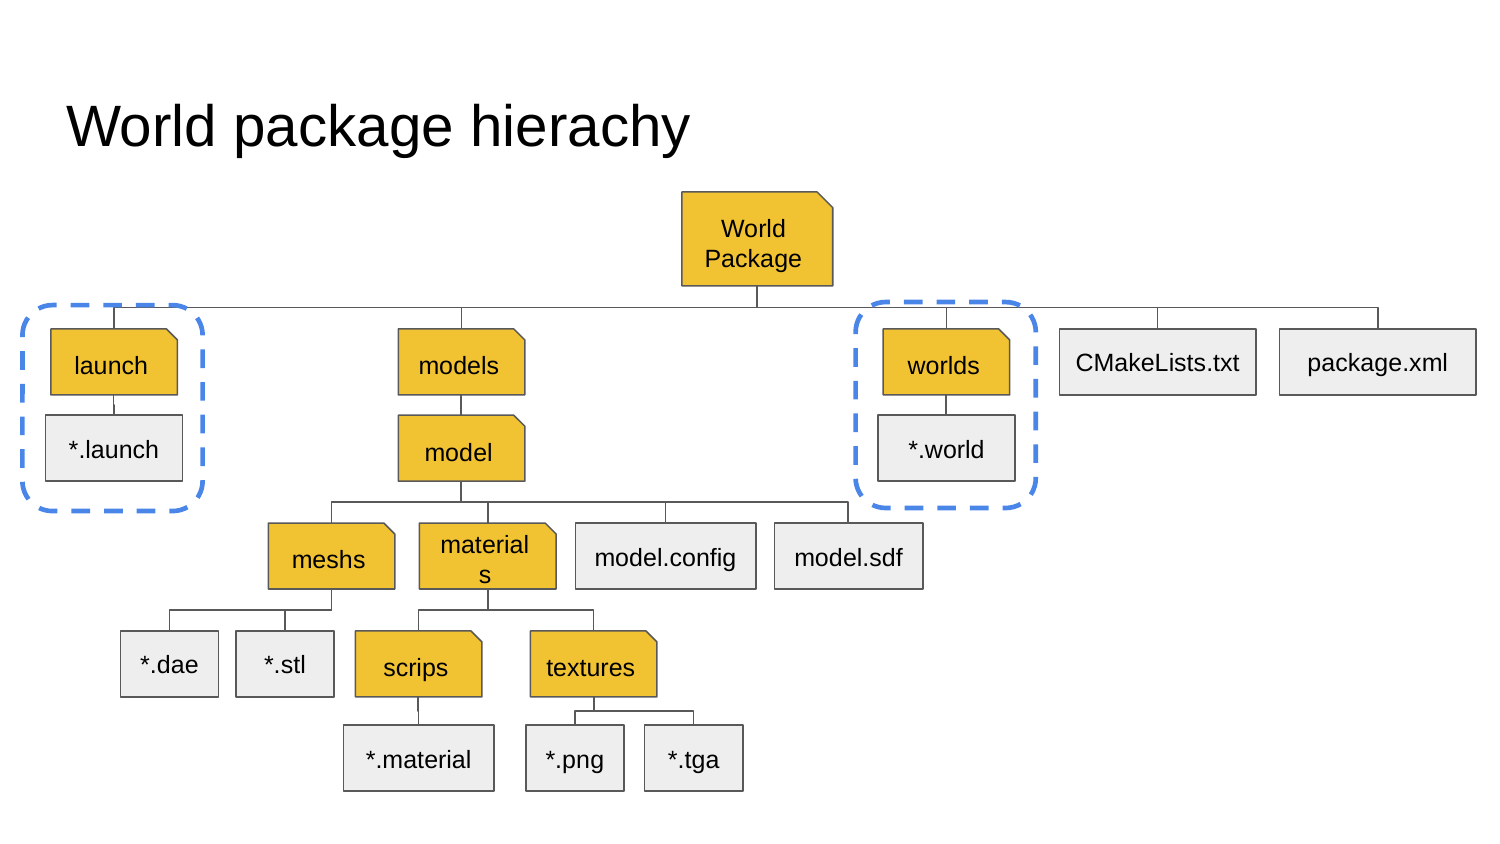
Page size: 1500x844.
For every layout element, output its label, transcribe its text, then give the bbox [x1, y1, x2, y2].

text_box *.stl [235, 630, 335, 697]
text_box *.tga [644, 725, 743, 792]
text_box model [398, 415, 525, 482]
text_box meshs [268, 523, 395, 590]
title World package hierachy [51, 72, 1449, 167]
text_box package.xml [1279, 328, 1477, 395]
text_box World Package [681, 191, 833, 286]
text_box model.config [575, 523, 756, 589]
text_box worlds [883, 328, 1010, 395]
text_box scrips [355, 630, 482, 697]
text_box *.launch [45, 415, 183, 482]
text_box *.png [525, 725, 625, 792]
text_box models [398, 328, 525, 395]
text_box *.world [878, 415, 1015, 482]
text_box *.material [343, 725, 495, 792]
text_box launch [50, 328, 178, 395]
text_box textures [530, 630, 657, 697]
text_box CMakeLists.txt [1059, 328, 1256, 395]
text_box model.sdf [774, 523, 924, 589]
text_box materials [419, 523, 557, 590]
text_box *.dae [120, 630, 219, 697]
